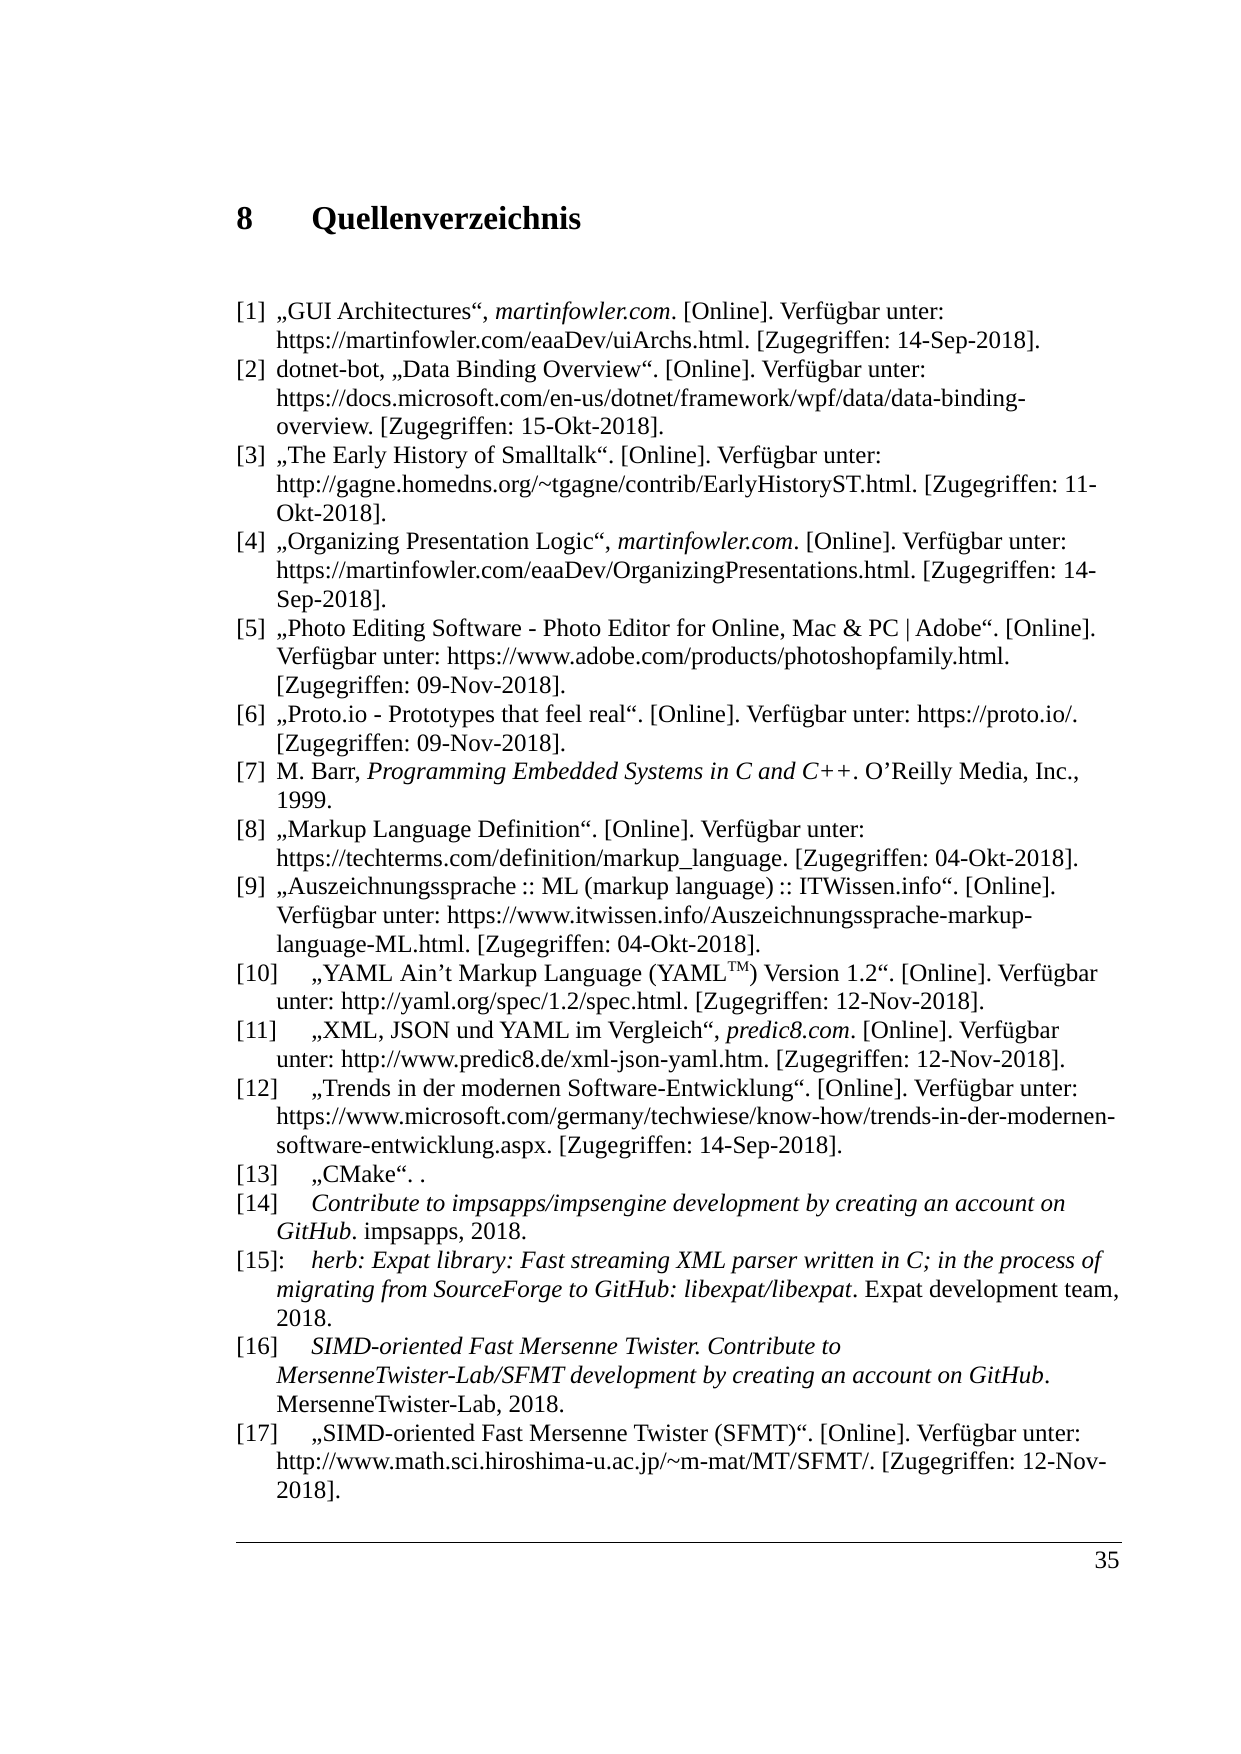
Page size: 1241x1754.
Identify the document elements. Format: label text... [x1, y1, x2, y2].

text [2] dotnet-bot, „Data Binding Overview“. [Online]. Verfügbar unter: https://docs.microsoft.com/en-us/dotnet/framework/wpf/data/data-binding-overview. [Zugegriffen: 15-Okt-2018]. [236, 354, 1122, 440]
text [11] „XML, JSON und YAML im Vergleich“, predic8.com. [Online]. Verfügbar unter: http://www.predic8.de/xml-json-yaml.htm. [Zugegriffen: 12-Nov-2018]. [236, 1015, 1122, 1073]
text [6] „Proto.io - Prototypes that feel real“. [Online]. Verfügbar unter: https://proto.io/. [Zugegriffen: 09-Nov-2018]. [236, 699, 1122, 756]
text [10] „YAML Ain’t Markup Language (YAMLTM) Version 1.2“. [Online]. Verfügbar unter: http://yaml.org/spec/1.2/spec.html. [Zugegriffen: 12-Nov-2018]. [236, 958, 1122, 1015]
text [14] Contribute to impsapps/impsengine development by creating an account on GitHub. impsapps, 2018. [236, 1188, 1122, 1245]
text [8] „Markup Language Definition“. [Online]. Verfügbar unter: https://techterms.com/definition/markup_language. [Zugegriffen: 04-Okt-2018]. [236, 814, 1122, 871]
text [7] M. Barr, Programming Embedded Systems in C and C++. O’Reilly Media, Inc., 1999. [236, 756, 1122, 814]
text [15]: herb: Expat library: Fast streaming XML parser written in C; in the process of migrating from SourceForge to GitHub: libexpat/libexpat. Expat development team, 2018. [236, 1245, 1122, 1331]
text [9] „Auszeichnungssprache :: ML (markup language) :: ITWissen.info“. [Online]. Verfügbar unter: https://www.itwissen.info/Auszeichnungssprache-markup-language-ML.html. [Zugegriffen: 04-Okt-2018]. [236, 871, 1122, 958]
text [12] „Trends in der modernen Software-Entwicklung“. [Online]. Verfügbar unter: https://www.microsoft.com/germany/techwiese/know-how/trends-in-der-modernen-software-entwicklung.aspx. [Zugegriffen: 14-Sep-2018]. [236, 1073, 1122, 1159]
text [1] „GUI Architectures“, martinfowler.com. [Online]. Verfügbar unter: https://martinfowler.com/eaaDev/uiArchs.html. [Zugegriffen: 14-Sep-2018]. [236, 296, 1122, 354]
text [5] „Photo Editing Software - Photo Editor for Online, Mac & PC | Adobe“. [Online]. Verfügbar unter: https://www.adobe.com/products/photoshopfamily.html. [Zugegriffen: 09-Nov-2018]. [236, 613, 1122, 699]
text [16] SIMD-oriented Fast Mersenne Twister. Contribute to MersenneTwister-Lab/SFMT development by creating an account on GitHub. MersenneTwister-Lab, 2018. [236, 1331, 1122, 1418]
text [3] „The Early History of Smalltalk“. [Online]. Verfügbar unter: http://gagne.homedns.org/~tgagne/contrib/EarlyHistoryST.html. [Zugegriffen: 11-Okt-2018]. [236, 440, 1122, 526]
subtitle Quellenverzeichnis [236, 198, 1122, 236]
text [13] „CMake“. . [236, 1159, 1122, 1188]
text [17] „SIMD-oriented Fast Mersenne Twister (SFMT)“. [Online]. Verfügbar unter: http://www.math.sci.hiroshima-u.ac.jp/~m-mat/MT/SFMT/. [Zugegriffen: 12-Nov-2018]. [236, 1418, 1122, 1504]
text [4] „Organizing Presentation Logic“, martinfowler.com. [Online]. Verfügbar unter: https://martinfowler.com/eaaDev/OrganizingPresentations.html. [Zugegriffen: 14-Sep-2018]. [236, 526, 1122, 613]
